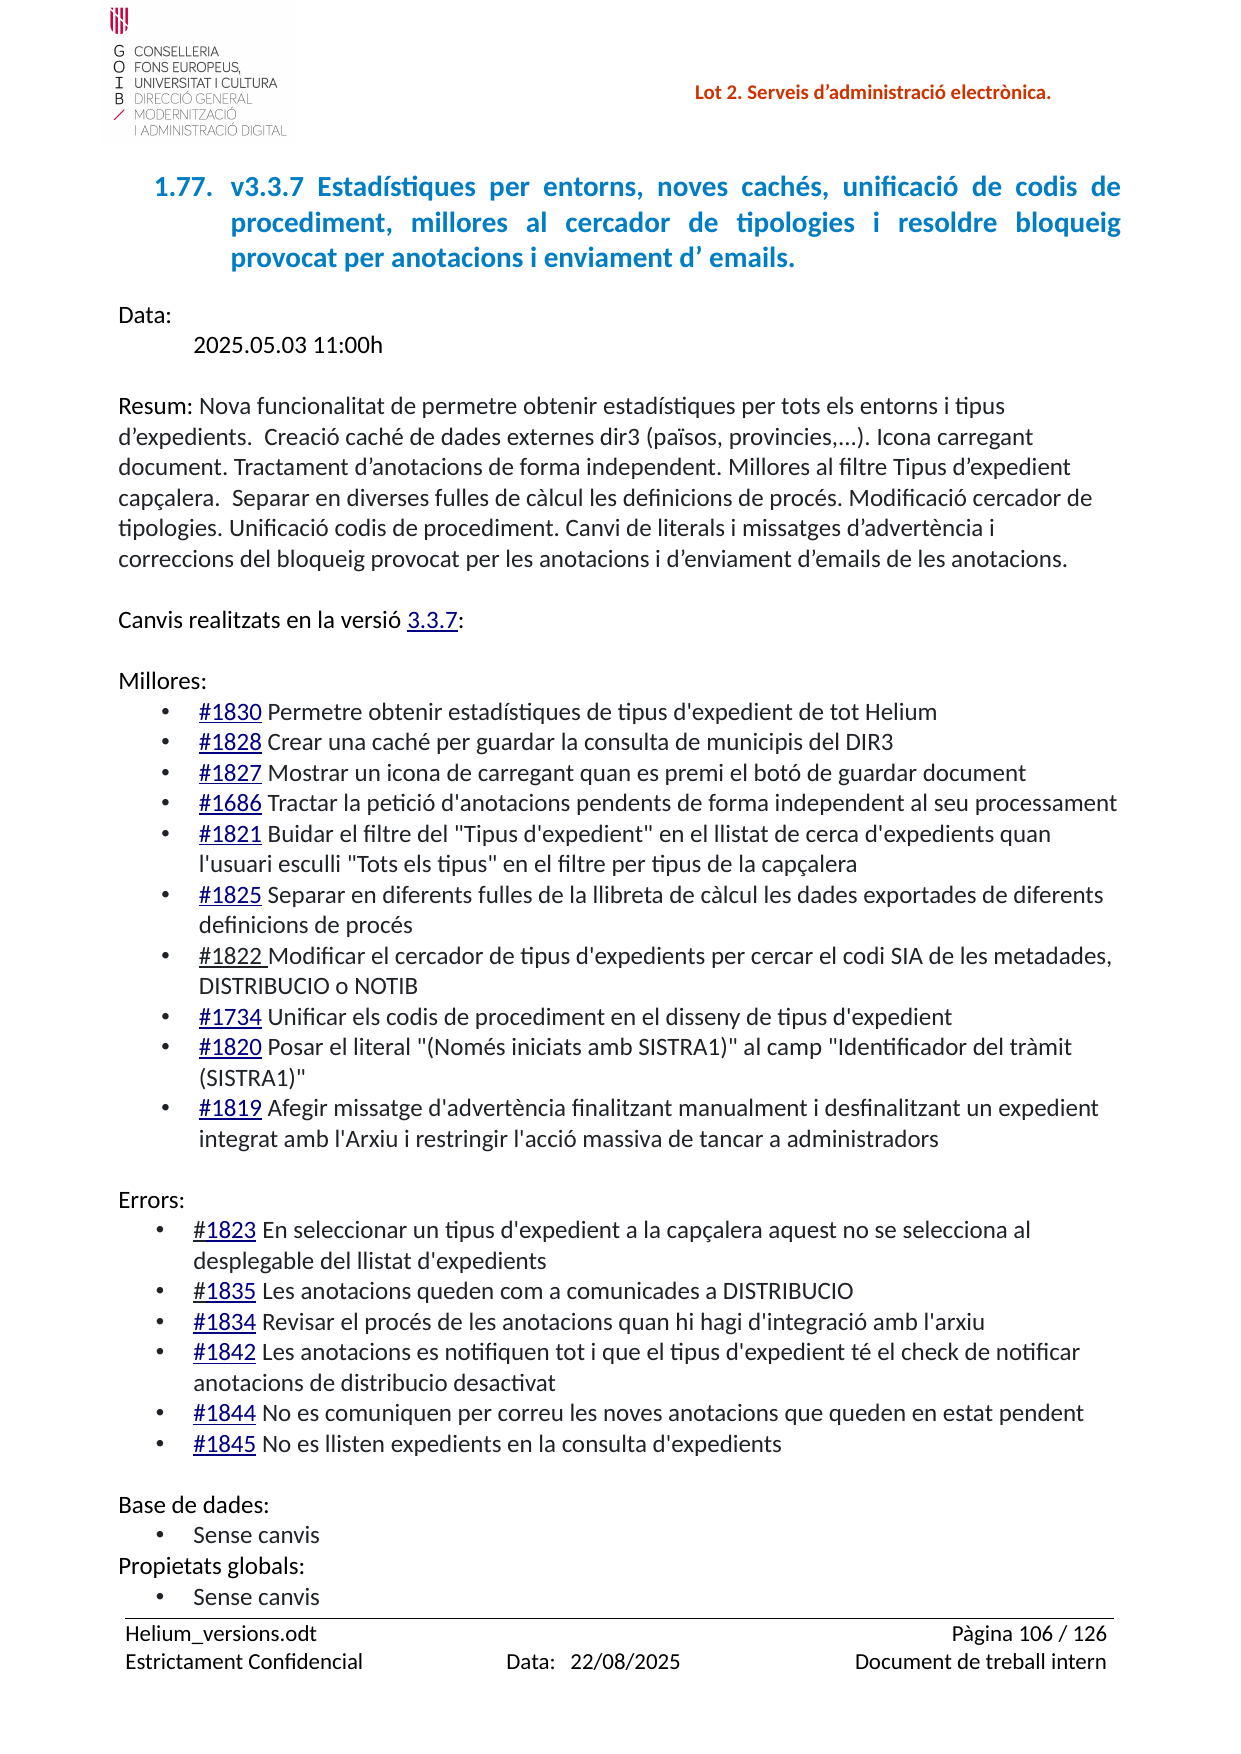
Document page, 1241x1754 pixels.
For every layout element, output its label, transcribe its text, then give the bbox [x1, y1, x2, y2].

list #1845 No es llisten expedients en la consulta d'expedients [156, 1428, 1122, 1459]
list #1823 En seleccionar un tipus d'expedient a la capçalera aquest no se selecciona al desplegable del llistat d'expedients [156, 1214, 1122, 1276]
list #1686 Tractar la petició d'anotacions pendents de forma independent al seu processament [161, 787, 1122, 818]
list #1821 Buidar el filtre del "Tipus d'expedient" en el llistat de cerca d'expedients quan l'usuari esculli "Tots els tipus" en el filtre per tipus de la capçalera [161, 818, 1122, 879]
text Canvis realitzats en la versió 3.3.7: [118, 604, 1122, 634]
text Millores: [118, 665, 1122, 696]
list #1827 Mostrar un icona de carregant quan es premi el botó de guardar document [161, 757, 1122, 787]
text Resum: Nova funcionalitat de permetre obtenir estadístiques per tots els entorns i tipus d’expedients. Creació caché de dades externes dir3 (països, provincies,...). Icona carregant document. Tractament d’anotacions de forma independent. Millores al filtre Tipus d’expedient capçalera. Separar en diverses fulles de càlcul les definicions de procés. Modificació cercador de tipologies. Unificació codis de procediment. Canvi de literals i missatges d’advertència i correccions del bloqueig provocat per les anotacions i d’enviament d’emails de les anotacions. [118, 390, 1122, 573]
list #1828 Crear una caché per guardar la consulta de municipis del DIR3 [161, 726, 1122, 757]
list #1819 Afegir missatge d'advertència finalitzant manualment i desfinalitzant un expedient integrat amb l'Arxiu i restringir l'acció massiva de tancar a administradors [161, 1092, 1122, 1153]
text Base de dades: [118, 1489, 1122, 1520]
text Propietats globals: [118, 1550, 1122, 1581]
list #1835 Les anotacions queden com a comunicades a DISTRIBUCIO [156, 1276, 1122, 1306]
picture [100, 0, 297, 144]
list #1825 Separar en diferents fulles de la llibreta de càlcul les dades exportades de diferents definicions de procés [161, 879, 1122, 940]
list #1834 Revisar el procés de les anotacions quan hi hagi d'integració amb l'arxiu [156, 1306, 1122, 1337]
text 2025.05.03 11:00h [118, 329, 1122, 360]
list #1734 Unificar els codis de procediment en el disseny de tipus d'expedient [161, 1001, 1122, 1031]
list #1822 Modificar el cercador de tipus d'expedients per cercar el codi SIA de les metadades, DISTRIBUCIO o NOTIB [161, 940, 1122, 1001]
list #1830 Permetre obtenir estadístiques de tipus d'expedient de tot Helium [161, 696, 1122, 726]
subtitle v3.3.7 Estadístiques per entorns, noves cachés, unificació de codis de procediment, millores al cercador de tipologies i resoldre bloqueig provocat per anotacions i enviament d’ emails. [153, 168, 1122, 275]
text Errors: [118, 1184, 1122, 1214]
list #1844 No es comuniquen per correu les noves anotacions que queden en estat pendent [156, 1398, 1122, 1428]
list #1842 Les anotacions es notifiquen tot i que el tipus d'expedient té el check de notificar anotacions de distribucio desactivat [156, 1337, 1122, 1398]
list Sense canvis [156, 1520, 1122, 1550]
text Data: [118, 299, 1122, 329]
list Sense canvis [156, 1581, 1122, 1611]
list #1820 Posar el literal "(Només iniciats amb SISTRA1)" al camp "Identificador del tràmit (SISTRA1)" [161, 1031, 1122, 1092]
